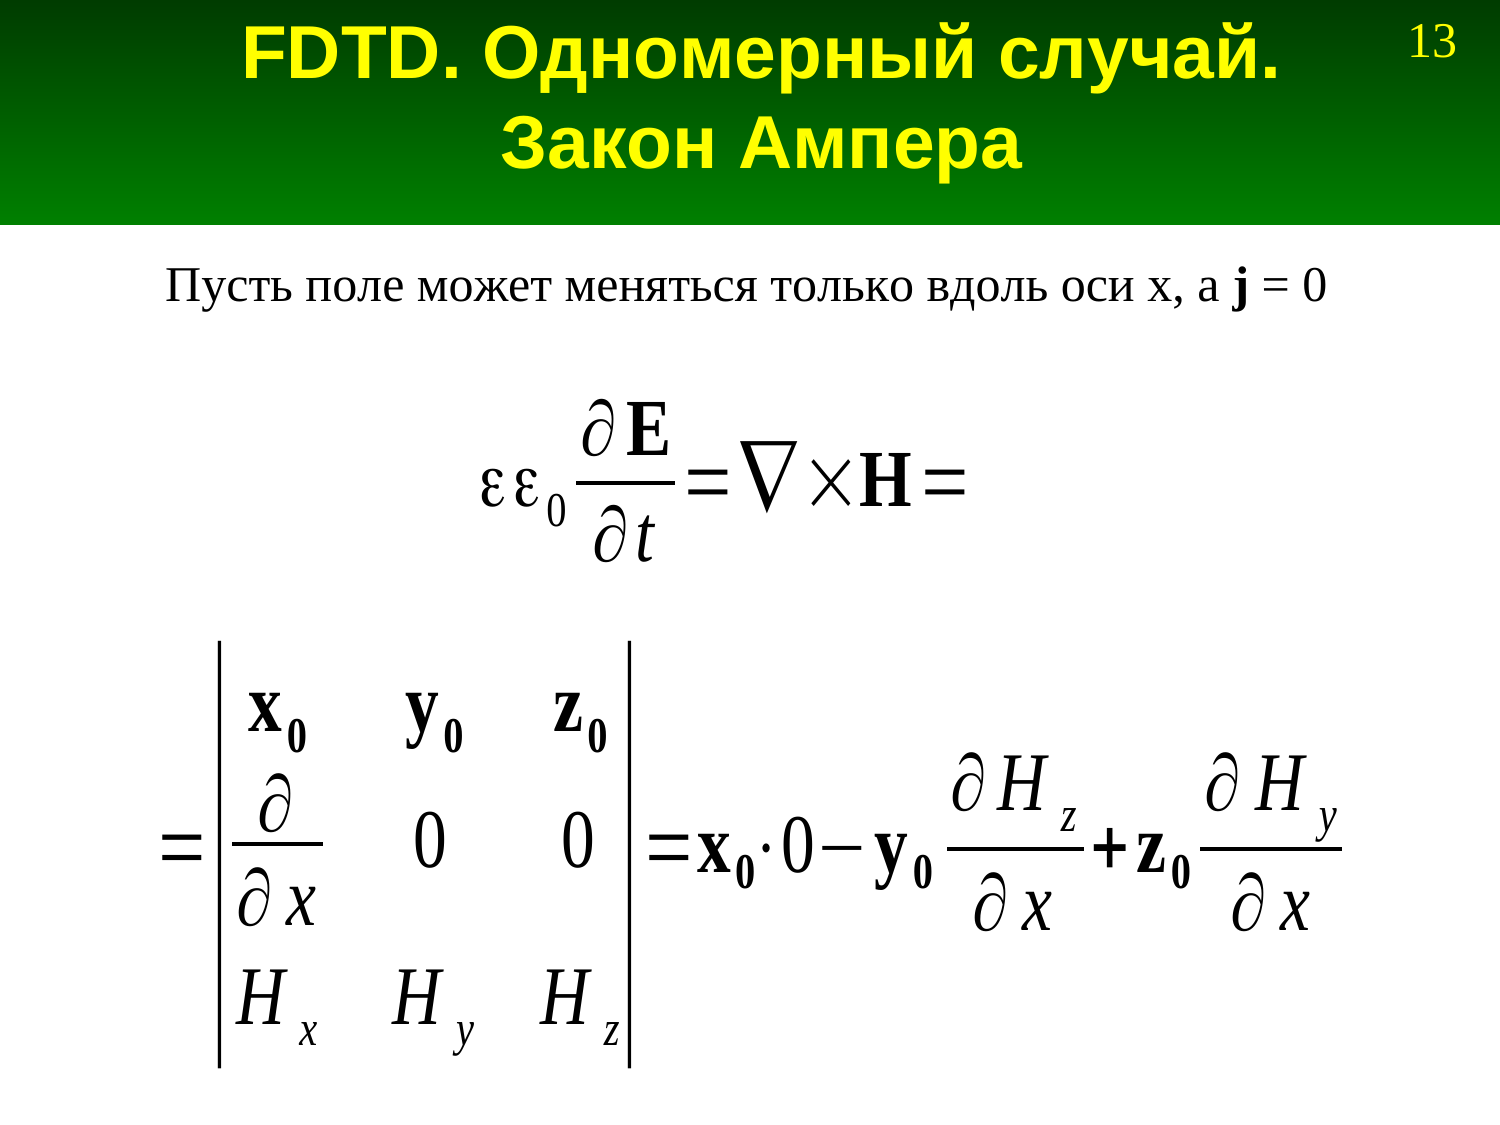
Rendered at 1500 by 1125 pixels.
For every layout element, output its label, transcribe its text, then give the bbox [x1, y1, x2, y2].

chart [461, 384, 989, 579]
title FDTD. Одномерный случай. Закон Ампера [123, 0, 1399, 192]
text_box Пусть поле может меняться только вдоль оси x, а j = 0 [150, 243, 1350, 332]
chart [138, 637, 1362, 1075]
